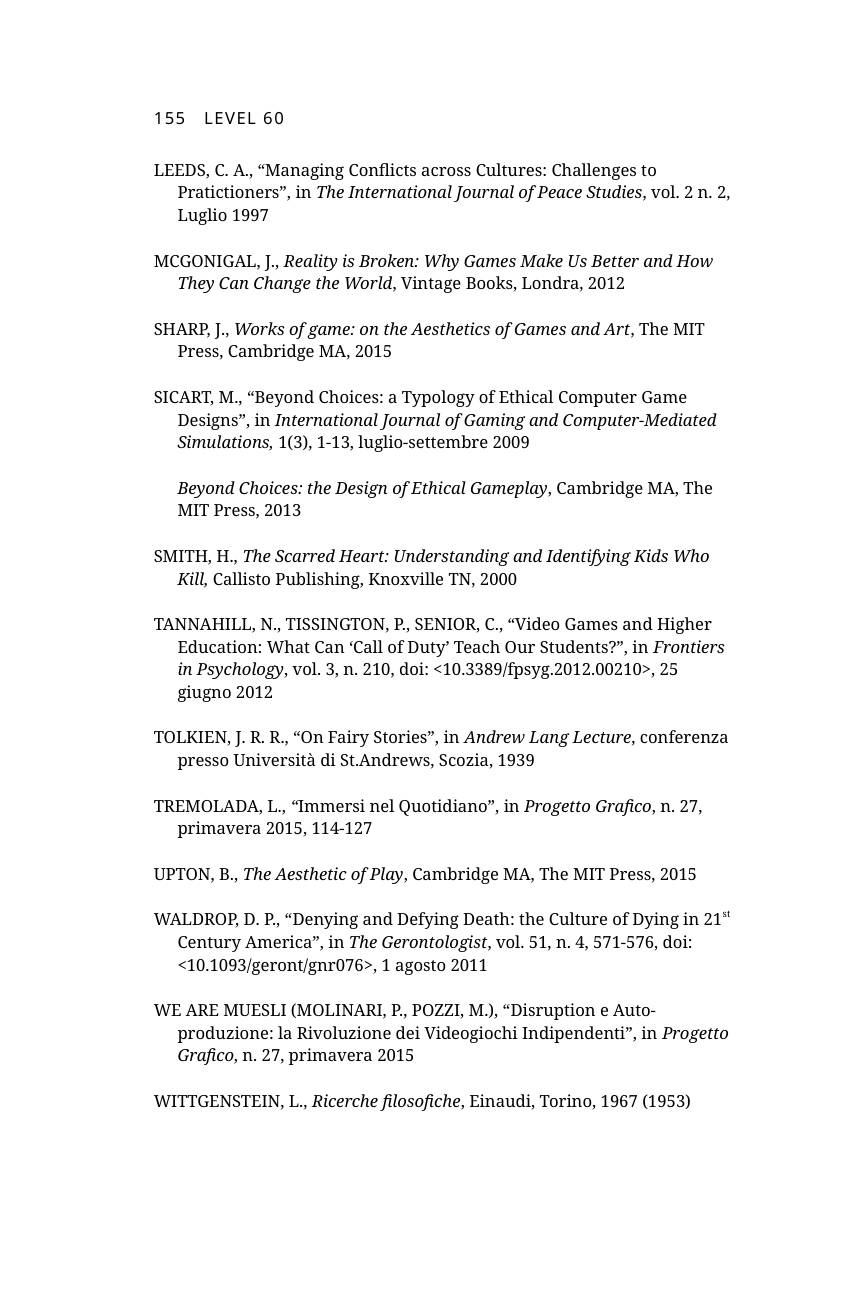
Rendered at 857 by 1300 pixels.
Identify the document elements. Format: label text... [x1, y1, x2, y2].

text TOLKIEN, J. R. R., “On Fairy Stories”, in Andrew Lang Lecture, conferenza presso Università di St.Andrews, Scozia, 1939 [153, 726, 732, 772]
text SMITH, H., The Scarred Heart: Understanding and Identifying Kids Who Kill, Callisto Publishing, Knoxville TN, 2000 [153, 544, 732, 590]
text LEEDS, C. A., “Managing Conflicts across Cultures: Challenges to Pratictioners”, in The International Journal of Peace Studies, vol. 2 n. 2, Luglio 1997 [153, 158, 732, 227]
text WE ARE MUESLI (MOLINARI, P., POZZI, M.), “Disruption e Auto-produzione: la Rivoluzione dei Videogiochi Indipendenti”, in Progetto Grafico, n. 27, primavera 2015 [153, 999, 732, 1067]
text UPTON, B., The Aesthetic of Play, Cambridge MA, The MIT Press, 2015 [153, 862, 732, 885]
text TREMOLADA, L., “Immersi nel Quotidiano”, in Progetto Grafico, n. 27, primavera 2015, 114-127 [153, 794, 732, 840]
text Beyond Choices: the Design of Ethical Gameplay, Cambridge MA, The MIT Press, 2013 [153, 476, 732, 522]
text MCGONIGAL, J., Reality is Broken: Why Games Make Us Better and How They Can Change the World, Vintage Books, Londra, 2012 [153, 249, 732, 295]
text SHARP, J., Works of game: on the Aesthetics of Games and Art, The MIT Press, Cambridge MA, 2015 [153, 317, 732, 363]
text WITTGENSTEIN, L., Ricerche filosofiche, Einaudi, Torino, 1967 (1953) [153, 1089, 732, 1112]
text SICART, M., “Beyond Choices: a Typology of Ethical Computer Game Designs”, in International Journal of Gaming and Computer-Mediated Simulations, 1(3), 1-13, luglio-settembre 2009 [153, 386, 732, 454]
text WALDROP, D. P., “Denying and Defying Death: the Culture of Dying in 21st Century America”, in The Gerontologist, vol. 51, n. 4, 571-576, doi: <10.1093/geront/gnr076>, 1 agosto 2011 [153, 908, 732, 976]
text TANNAHILL, N., TISSINGTON, P., SENIOR, C., “Video Games and Higher Education: What Can ‘Call of Duty’ Teach Our Students?”, in Frontiers in Psychology, vol. 3, n. 210, doi: <10.3389/fpsyg.2012.00210>, 25 giugno 2012 [153, 613, 732, 703]
